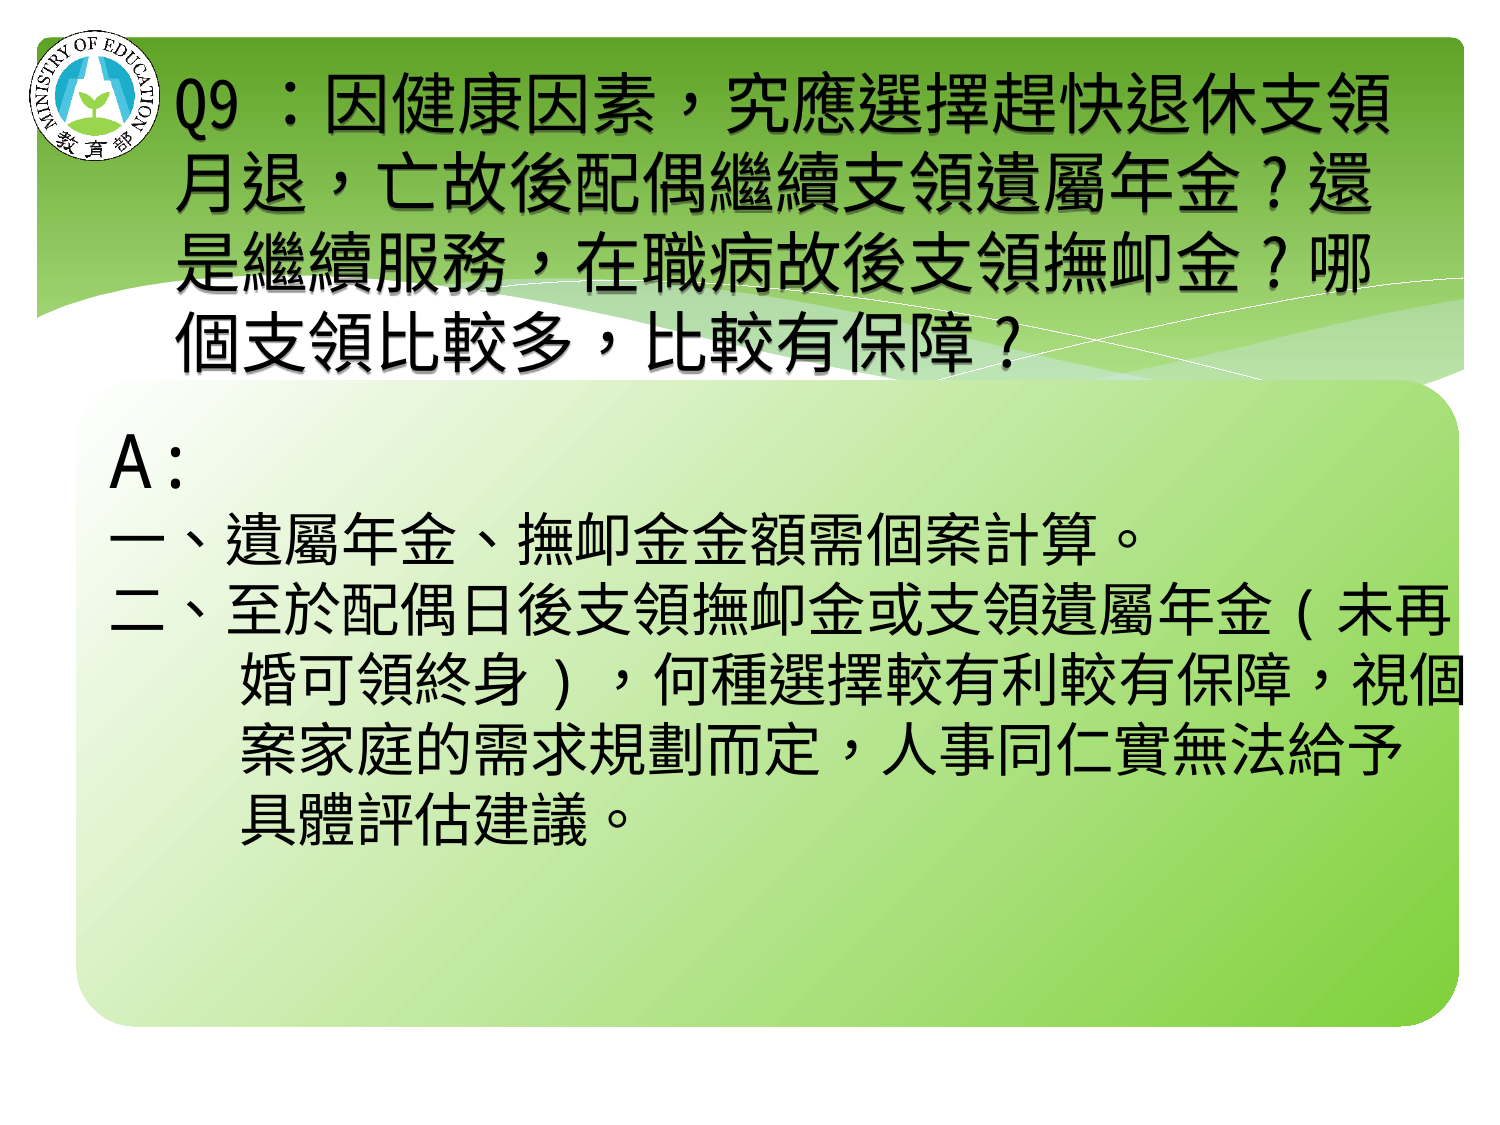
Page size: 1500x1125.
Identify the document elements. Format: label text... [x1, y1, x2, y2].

text_box A: 一、遺屬年金、撫卹金金額需個案計算。 二、至於配偶日後支領撫卹金或支領遺屬年金(未再 婚可領終身)，何種選擇較有利較有保障，視個 案家庭的需求規劃而定，人事同仁實無法給予 具體評估建議。 [76, 380, 1459, 1027]
title Q9：因健康因素，究應選擇趕快退休支領月退，亡故後配偶繼續支領遺屬年金?還是繼續服務，在職病故後支領撫卹金?哪個支領比較多，比較有保障? [159, 65, 1435, 377]
picture [29, 30, 160, 161]
